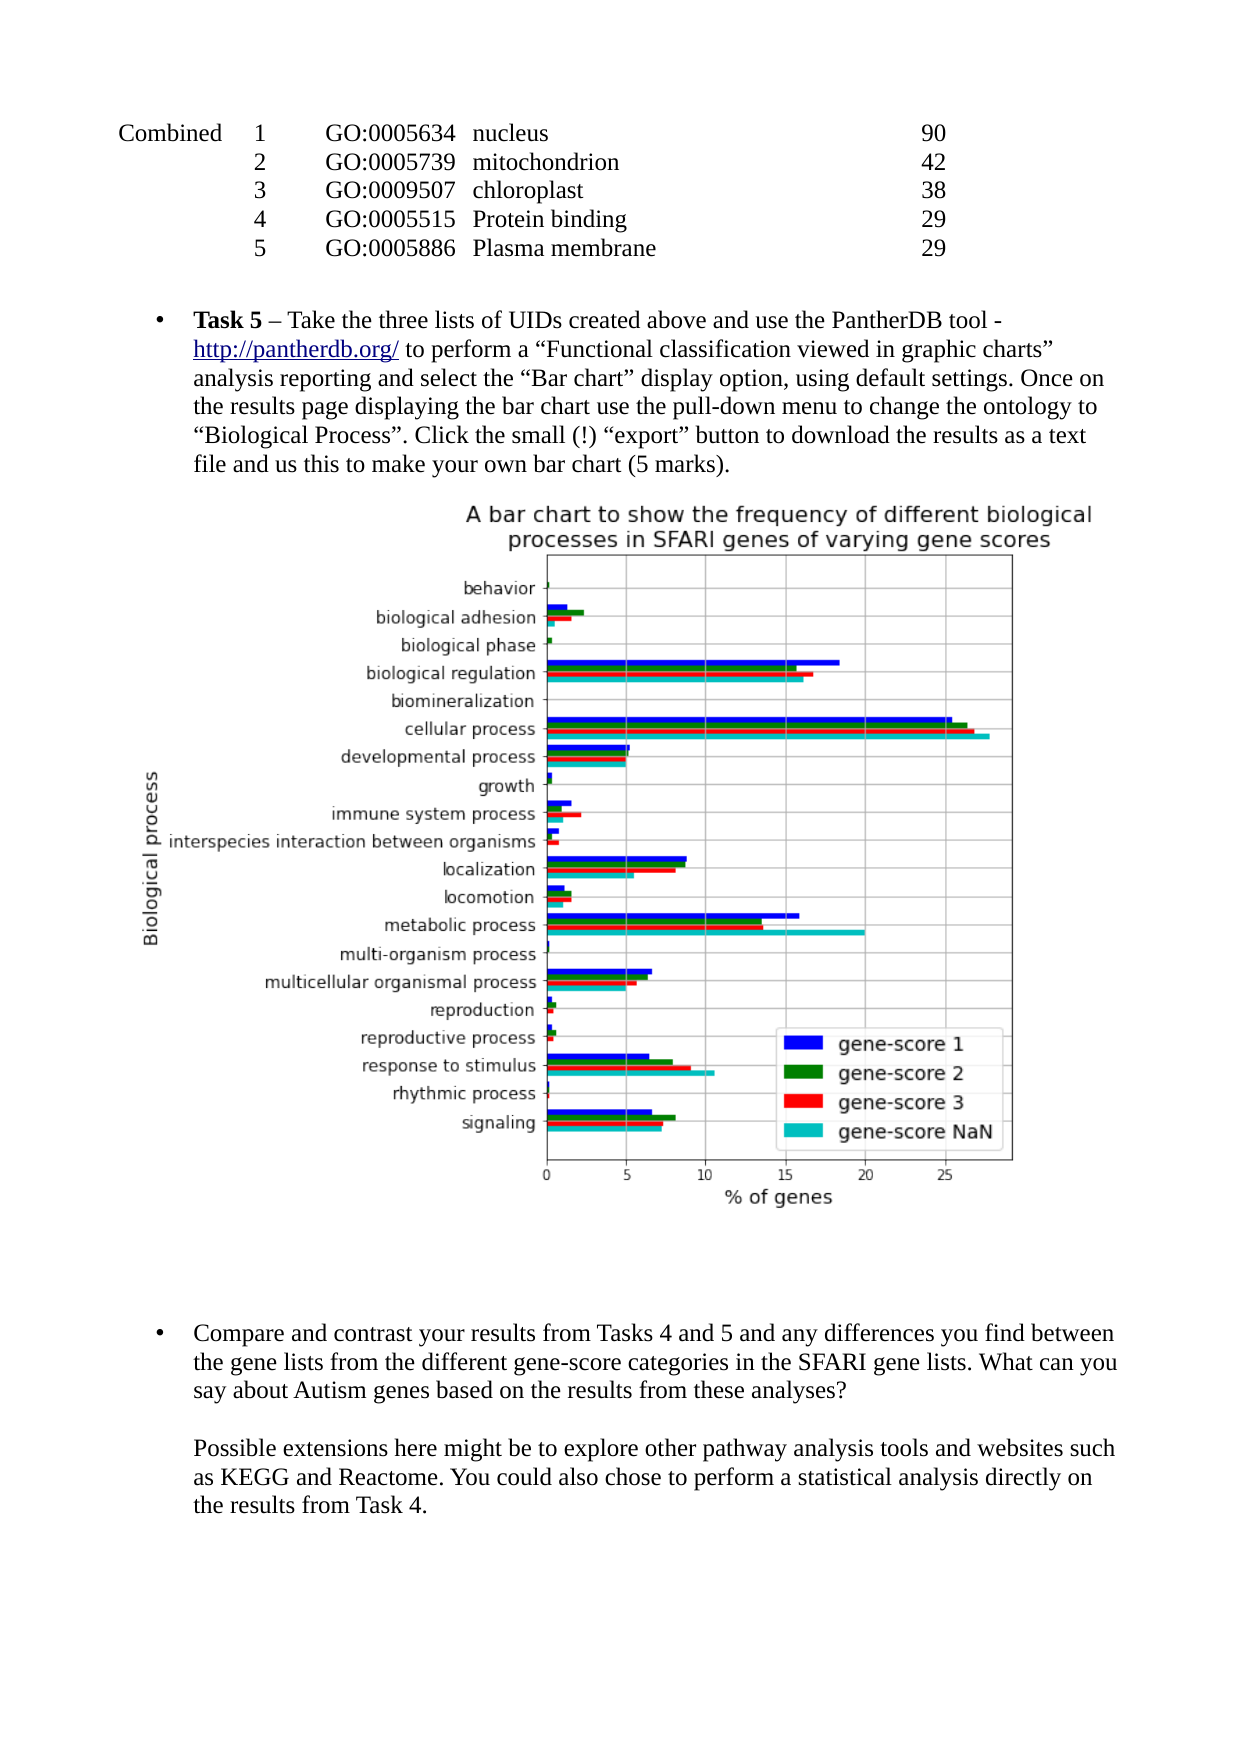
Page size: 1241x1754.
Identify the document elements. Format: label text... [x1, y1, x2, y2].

table_cell 1 [254, 118, 325, 147]
table_cell 2 [254, 147, 325, 176]
table_cell 90 [921, 118, 1122, 147]
table_cell 29 [921, 233, 1122, 262]
table_cell Protein binding [472, 204, 921, 233]
table_cell Plasma membrane [472, 233, 921, 262]
table_cell Combined [118, 118, 253, 262]
table_cell 29 [921, 204, 1122, 233]
table_cell GO:0005634 [325, 118, 472, 147]
table_cell mitochondrion [472, 147, 921, 176]
table_cell nucleus [472, 118, 921, 147]
table_cell GO:0005515 [325, 204, 472, 233]
table_cell 5 [254, 233, 325, 262]
table_cell GO:0005739 [325, 147, 472, 176]
table_cell 38 [921, 176, 1122, 204]
list Compare and contrast your results from Tasks 4 and 5 and any differences you find between the gene lists from the different gene-score categories in the SFARI gene lists. What can you say about Autism genes based on the results from these analyses? Possible extensions here might be to explore other pathway analysis tools and websites such as KEGG and Reactome. You could also chose to perform a statistical analysis directly on the results from Task 4. [156, 1318, 1122, 1582]
table_cell GO:0009507 [325, 176, 472, 204]
table_cell 4 [254, 204, 325, 233]
list Task 5 – Take the three lists of UIDs created above and use the PantherDB tool - http://pantherdb.org/ to perform a “Functional classification viewed in graphic charts” analysis reporting and select the “Bar chart” display option, using default settings. Once on the results page displaying the bar chart use the pull-down menu to change the ontology to “Biological Process”. Click the small (!) “export” button to download the results as a text file and us this to make your own bar chart (5 marks). [156, 305, 1122, 1303]
table_cell GO:0005886 [325, 233, 472, 262]
picture [134, 496, 1101, 1218]
table_cell 42 [921, 147, 1122, 176]
table_cell 3 [254, 176, 325, 204]
table_cell chloroplast [472, 176, 921, 204]
